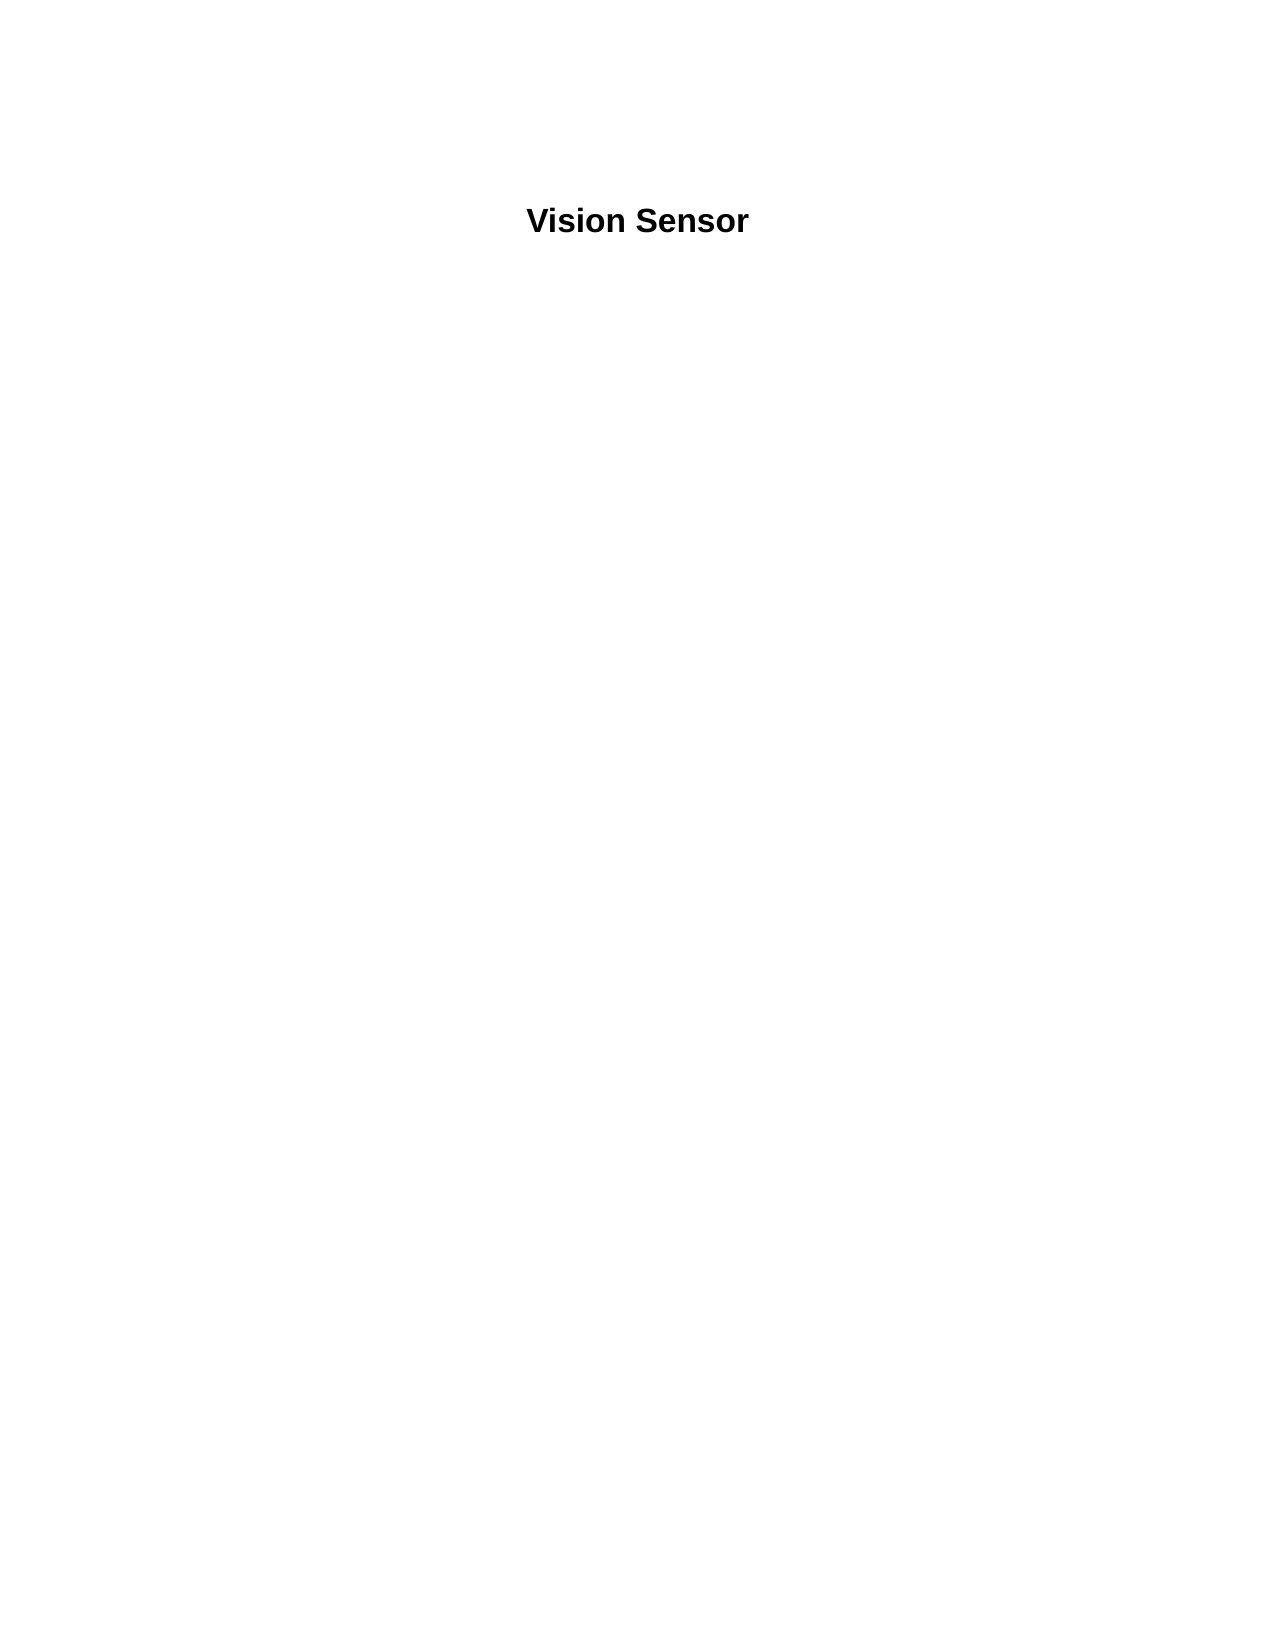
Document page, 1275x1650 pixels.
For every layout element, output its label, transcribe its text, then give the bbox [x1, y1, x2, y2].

title Vision Sensor [118, 201, 1157, 240]
